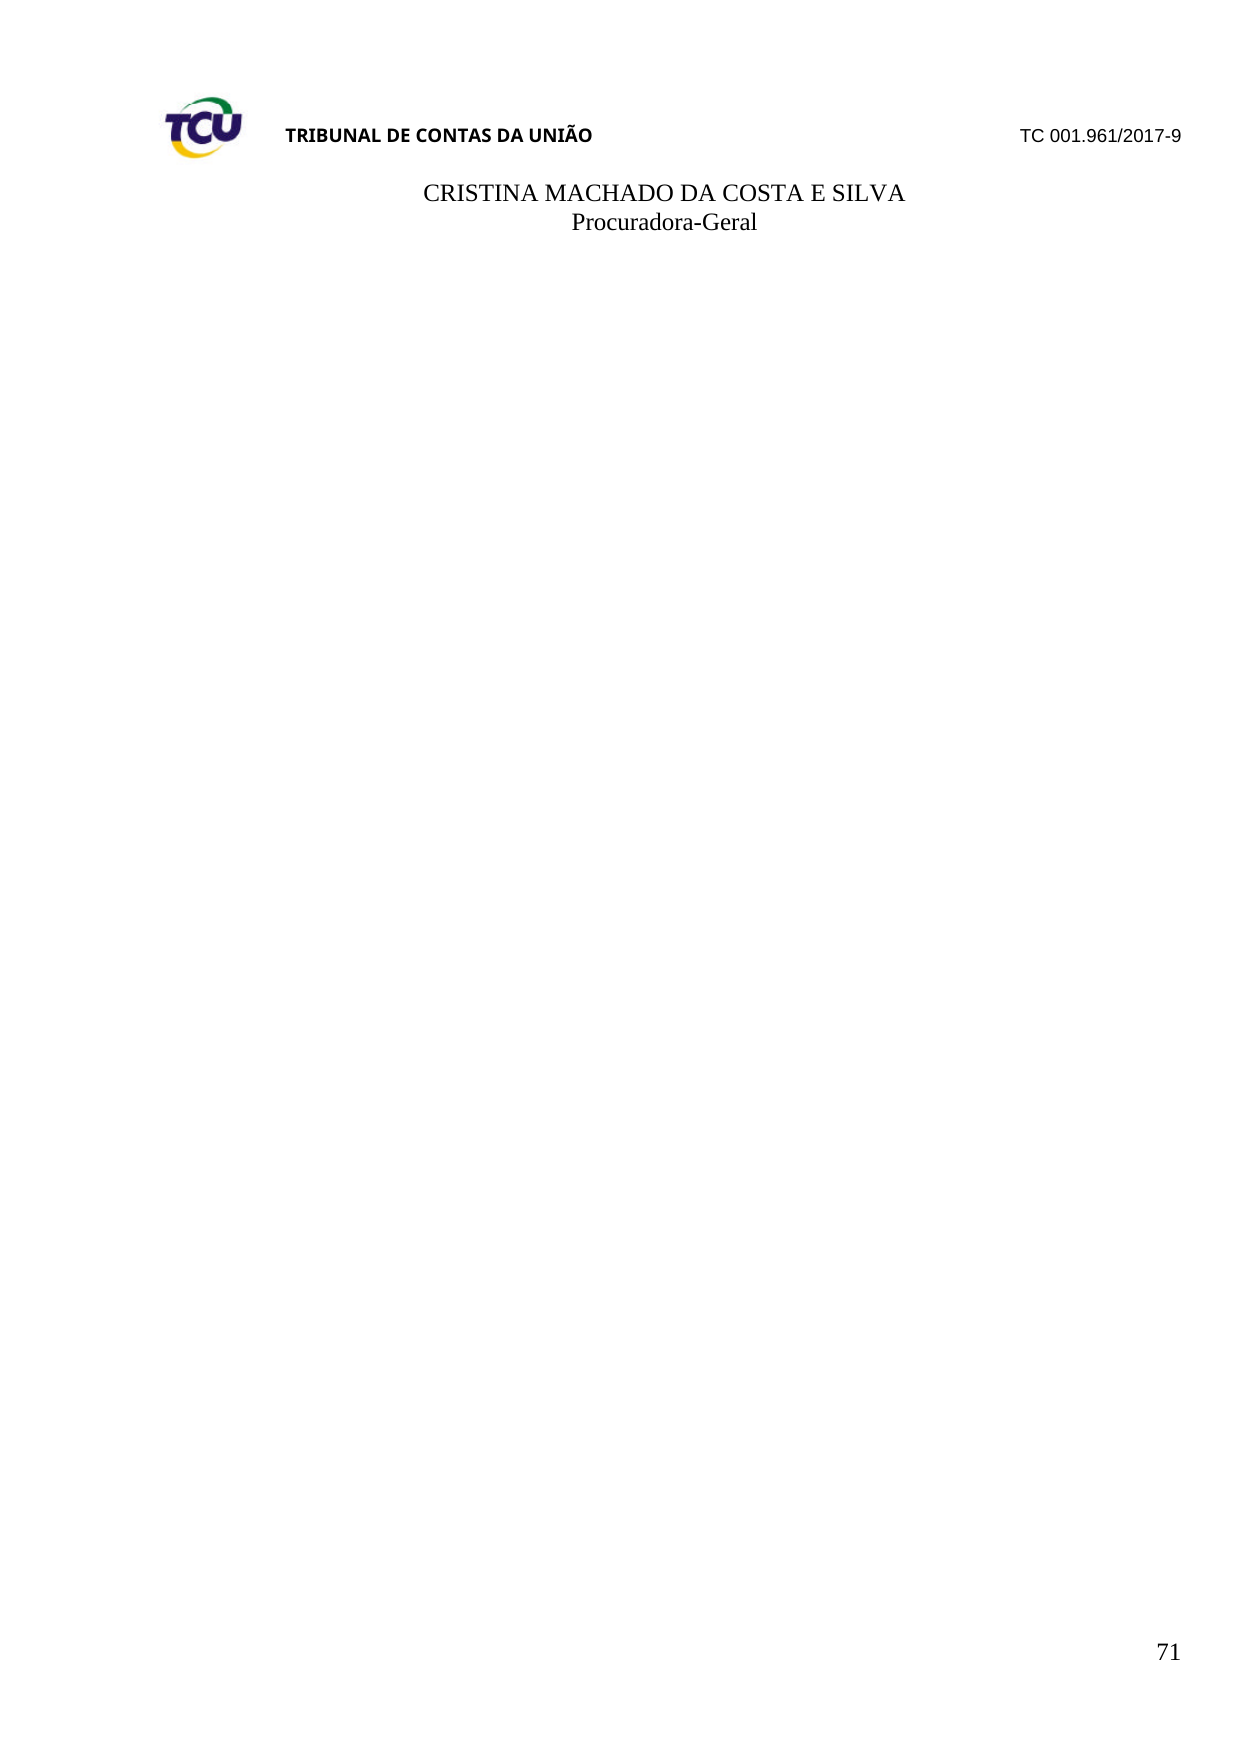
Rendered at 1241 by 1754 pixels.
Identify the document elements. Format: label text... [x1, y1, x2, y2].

text Procuradora-Geral [148, 207, 1181, 235]
text CRISTINA MACHADO DA COSTA E SILVA [148, 178, 1181, 207]
